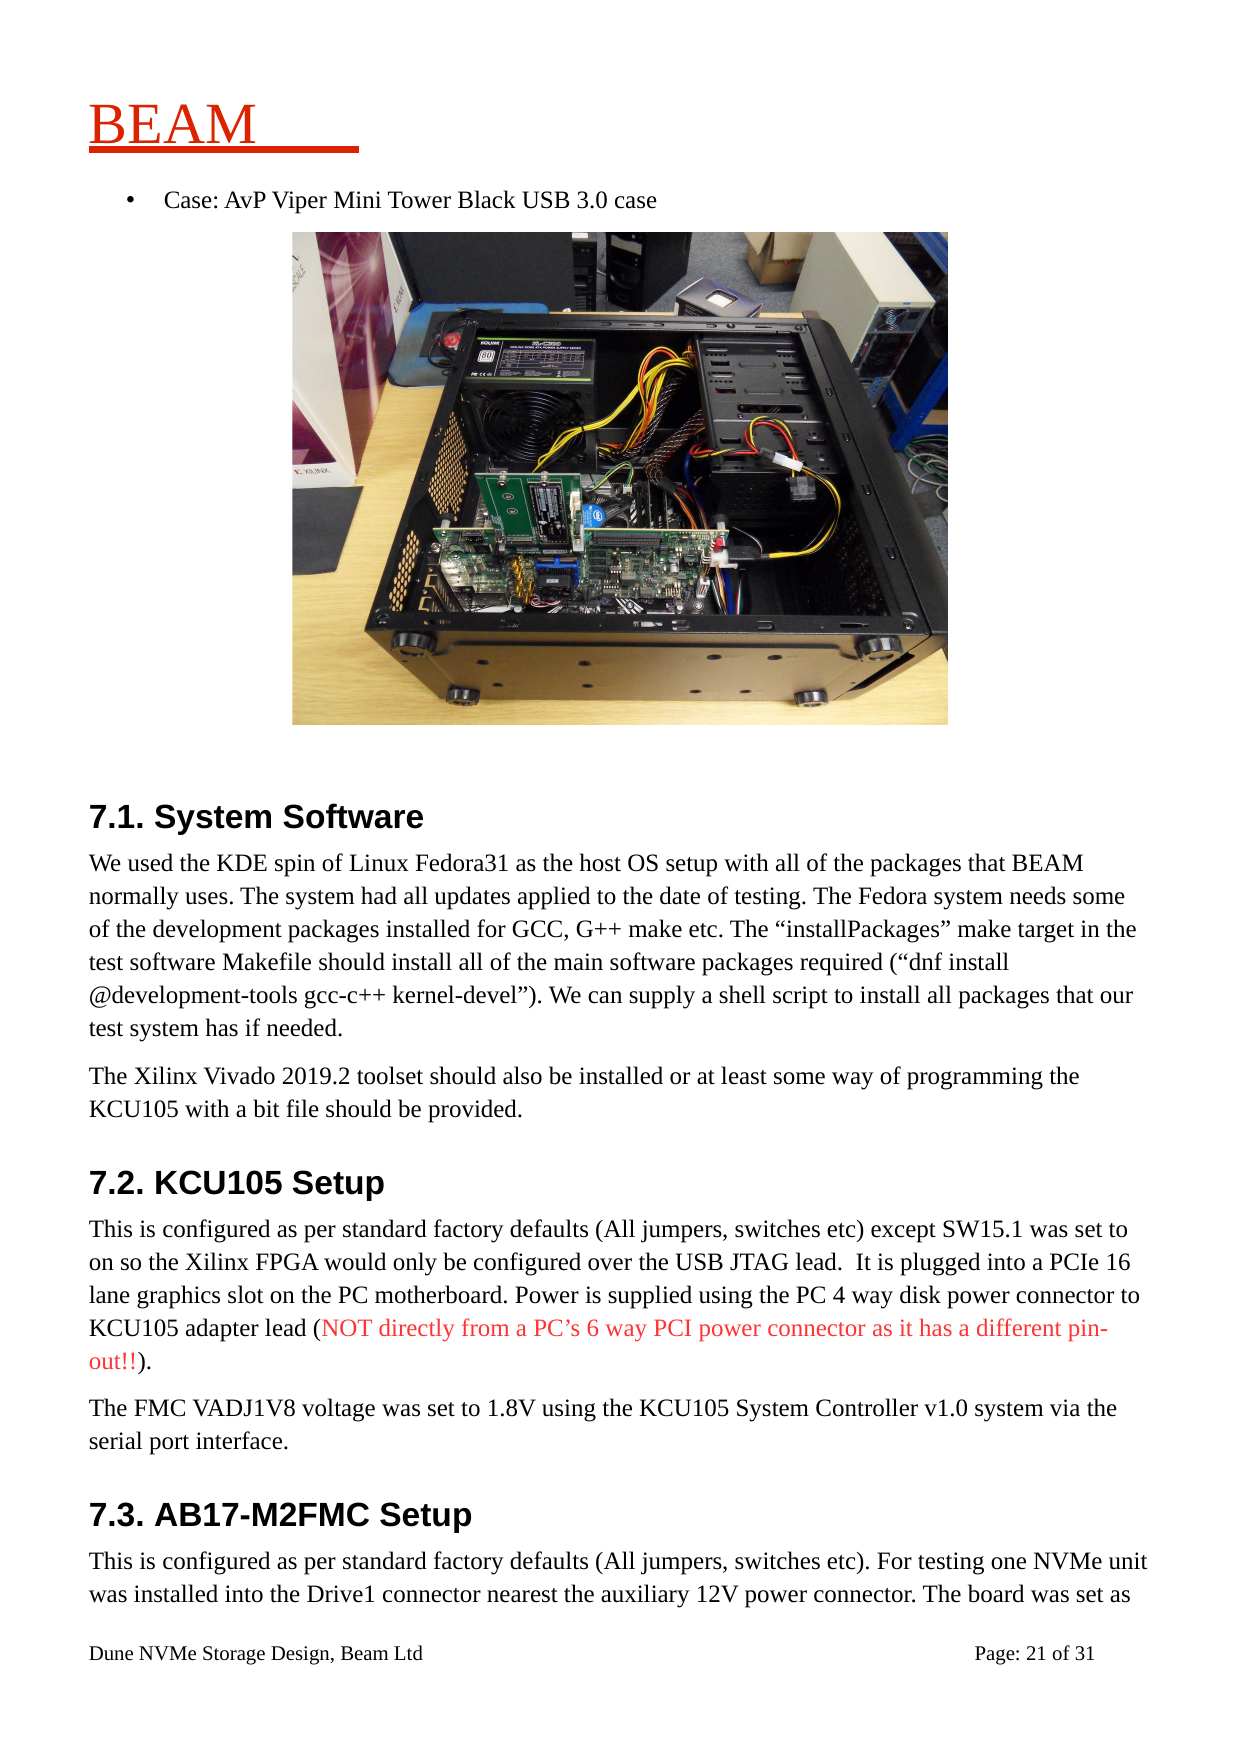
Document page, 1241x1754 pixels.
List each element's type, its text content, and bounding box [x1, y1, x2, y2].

subtitle KCU105 Setup [88, 1163, 1152, 1201]
picture [292, 232, 948, 725]
text This is configured as per standard factory defaults (All jumpers, switches etc) except SW15.1 was set to on so the Xilinx FPGA would only be configured over the USB JTAG lead. It is plugged into a PCIe 16 lane graphics slot on the PC motherboard. Power is supplied using the PC 4 way disk power connector to KCU105 adapter lead (NOT directly from a PC’s 6 way PCI power connector as it has a different pin-out!!). [88, 1214, 1152, 1374]
subtitle System Software [88, 797, 1152, 836]
text We used the KDE spin of Linux Fedora31 as the host OS setup with all of the packages that BEAM normally uses. The system had all updates applied to the date of testing. The Fedora system needs some of the development packages installed for GCC, G++ make etc. The “installPackages” make target in the test software Makefile should install all of the main software packages required (“dnf install @development-tools gcc-c++ kernel-devel”). We can supply a shell script to install all packages that our test system has if needed. [88, 848, 1152, 1042]
text The FMC VADJ1V8 voltage was set to 1.8V using the KCU105 System Controller v1.0 system via the serial port interface. [88, 1393, 1152, 1455]
subtitle AB17-M2FMC Setup [88, 1495, 1152, 1533]
text The Xilinx Vivado 2019.2 toolset should also be installed or at least some way of programming the KCU105 with a bit file should be provided. [88, 1061, 1152, 1123]
list Case: AvP Viper Mini Tower Black USB 3.0 case [126, 185, 1152, 214]
text This is configured as per standard factory defaults (All jumpers, switches etc). For testing one NVMe unit was installed into the Drive1 connector nearest the auxiliary 12V power connector. The board was set as [88, 1546, 1152, 1608]
